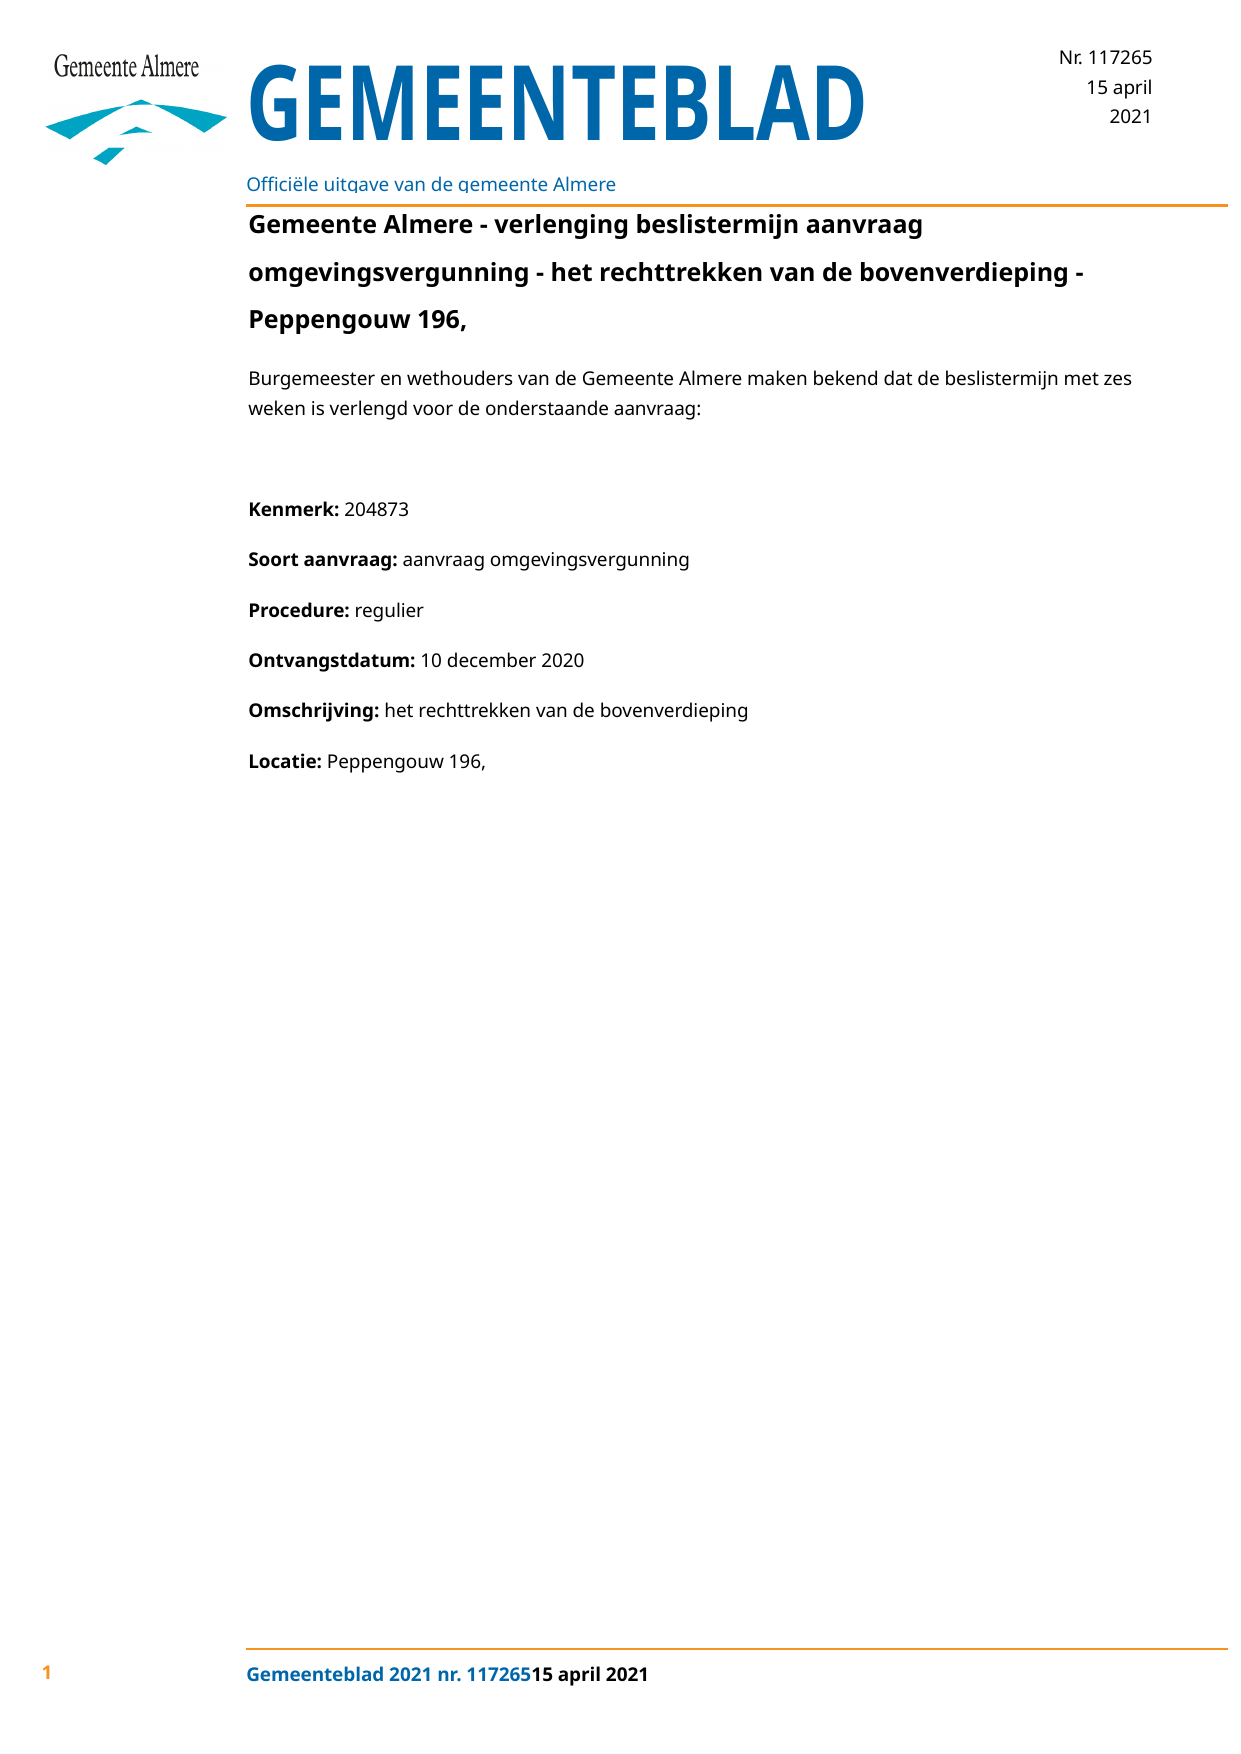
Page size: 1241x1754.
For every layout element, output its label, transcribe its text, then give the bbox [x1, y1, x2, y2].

text Procedure: regulier [248, 597, 1152, 622]
text Ontvangstdatum: 10 december 2020 [248, 647, 1152, 673]
text Burgemeester en wethouders van de Gemeente Almere maken bekend dat de beslistermijn met zes weken is verlengd voor de onderstaande aanvraag: [248, 366, 1152, 421]
text Gemeente Almere - verlenging beslistermijn aanvraag omgevingsvergunning - het rechttrekken van de bovenverdieping - Peppengouw 196, [248, 207, 1152, 336]
text Soort aanvraag: aanvraag omgevingsvergunning [248, 546, 1152, 572]
text Kenmerk: 204873 [248, 496, 1152, 522]
picture [41, 47, 231, 172]
text Locatie: Peppengouw 196, [248, 748, 1152, 774]
text Omschrijving: het rechttrekken van de bovenverdieping [248, 698, 1152, 723]
